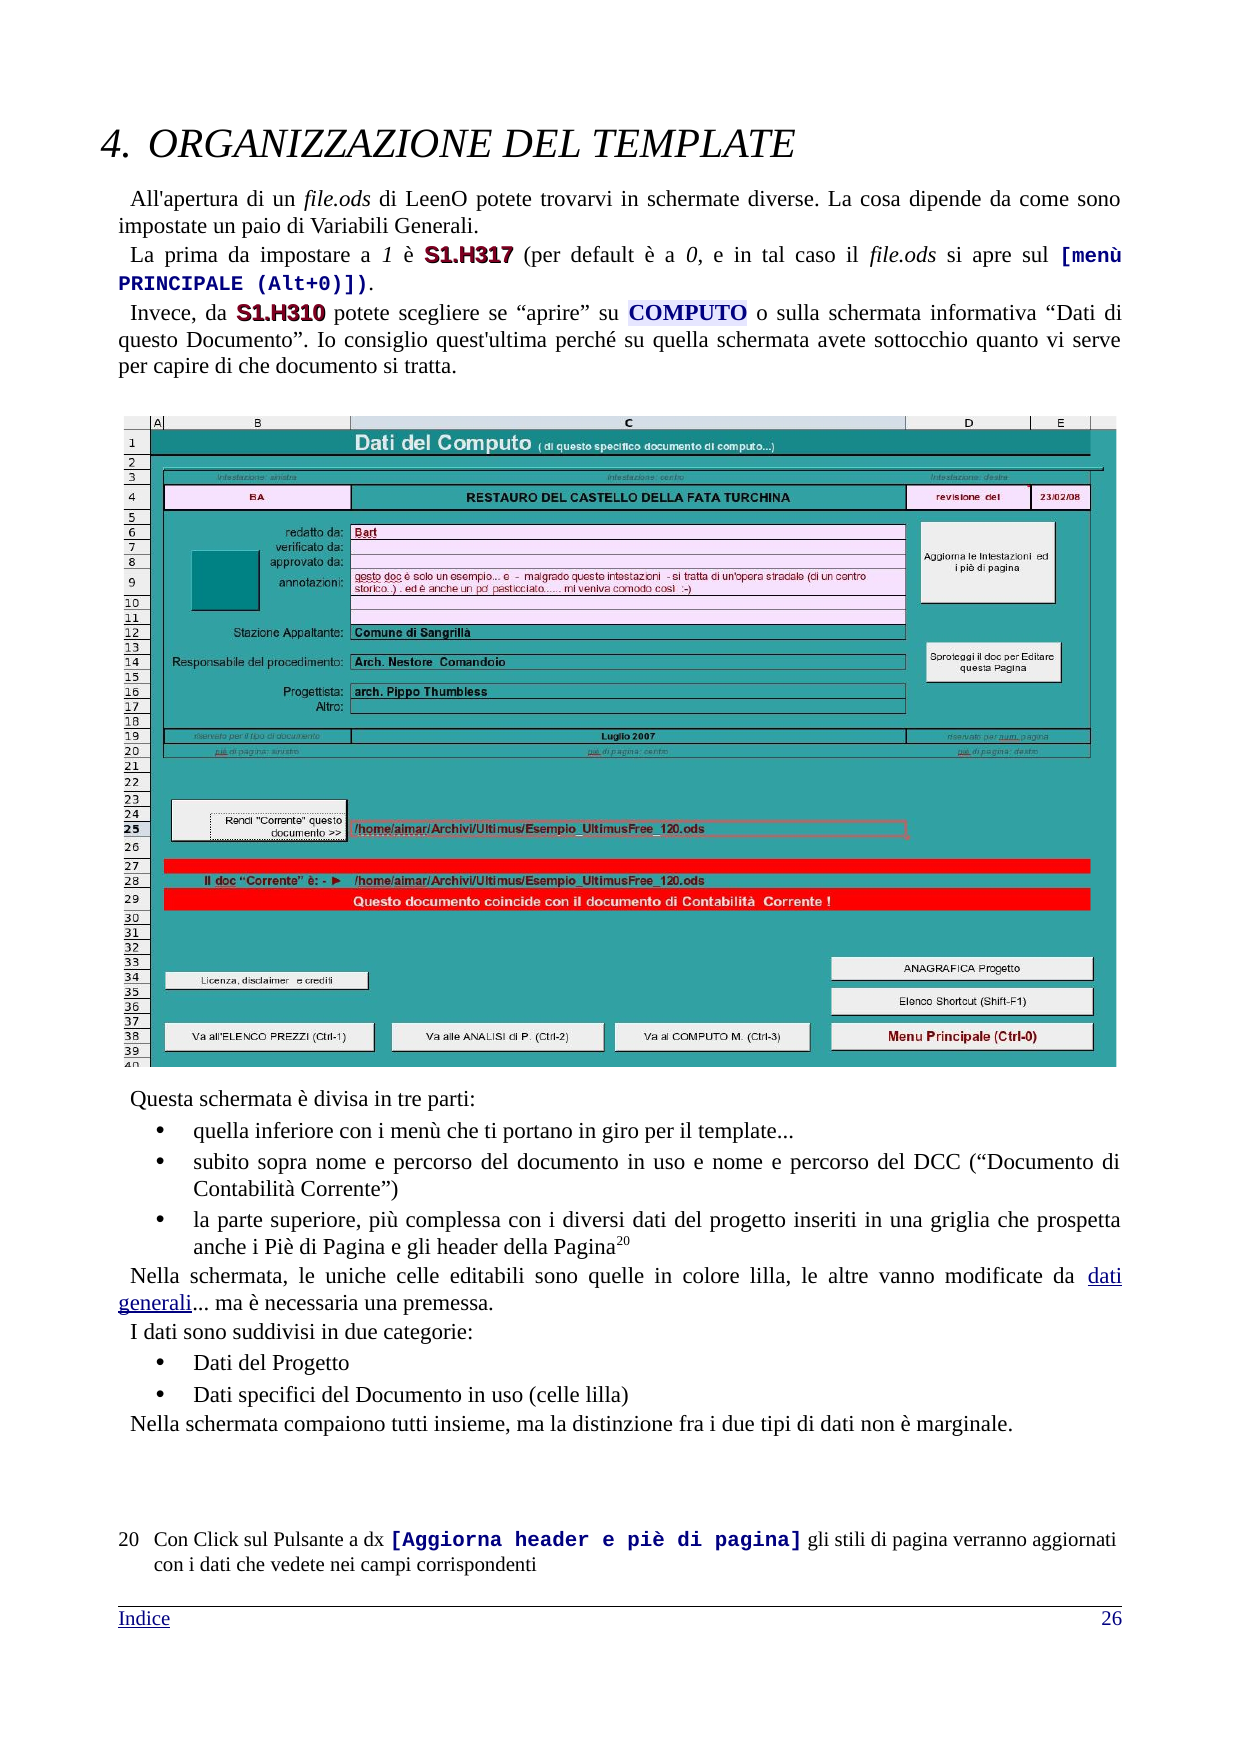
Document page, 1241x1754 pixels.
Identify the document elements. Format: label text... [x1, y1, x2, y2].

list la parte superiore, più complessa con i diversi dati del progetto inseriti in una griglia che prospetta anche i Piè di Pagina e gli header della Pagina [156, 1204, 1122, 1259]
subtitle ORGANIZZAZIONE DEL TEMPLATE [100, 118, 1122, 166]
list Con Click sul Pulsante a dx [Aggiorna header e piè di pagina] gli stili di pagina verranno aggiornati con i dati che vedete nei campi corrispondenti [118, 1526, 1122, 1576]
list Dati specifici del Documento in uso (celle lilla) [156, 1379, 1122, 1408]
text Nella schermata compaiono tutti insieme, ma la distinzione fra i due tipi di dati non è marginale. [118, 1411, 1122, 1437]
text La prima da impostare a 1 è S1.H317 (per default è a 0, e in tal caso il file.ods si apre sul [menù PRINCIPALE (Alt+0)]). [118, 241, 1122, 296]
table_header [118, 411, 1122, 1085]
text Questa schermata è divisa in tre parti: [118, 1085, 1122, 1112]
list Dati del Progetto [156, 1347, 1122, 1376]
text All'apertura di un file.ods di LeenO potete trovarvi in schermate diverse. La cosa dipende da come sono impostate un paio di Variabili Generali. [118, 186, 1122, 238]
list subito sopra nome e percorso del documento in uso e nome e percorso del DCC (“Documento di Contabilità Corrente”) [156, 1146, 1122, 1201]
text Nella schermata, le uniche celle editabili sono quelle in colore lilla, le altre vanno modificate da dati generali... ma è necessaria una premessa. [118, 1262, 1122, 1315]
text I dati sono suddivisi in due categorie: [118, 1318, 1122, 1344]
picture [123, 416, 1117, 1067]
list quella inferiore con i menù che ti portano in giro per il template... [156, 1114, 1122, 1143]
text Invece, da S1.H310 potete scegliere se “aprire” su COMPUTO o sulla schermata informativa “Dati di questo Documento”. Io consiglio quest'ultima perché su quella schermata avete sottocchio quanto vi serve per capire di che documento si tratta. [118, 299, 1122, 378]
